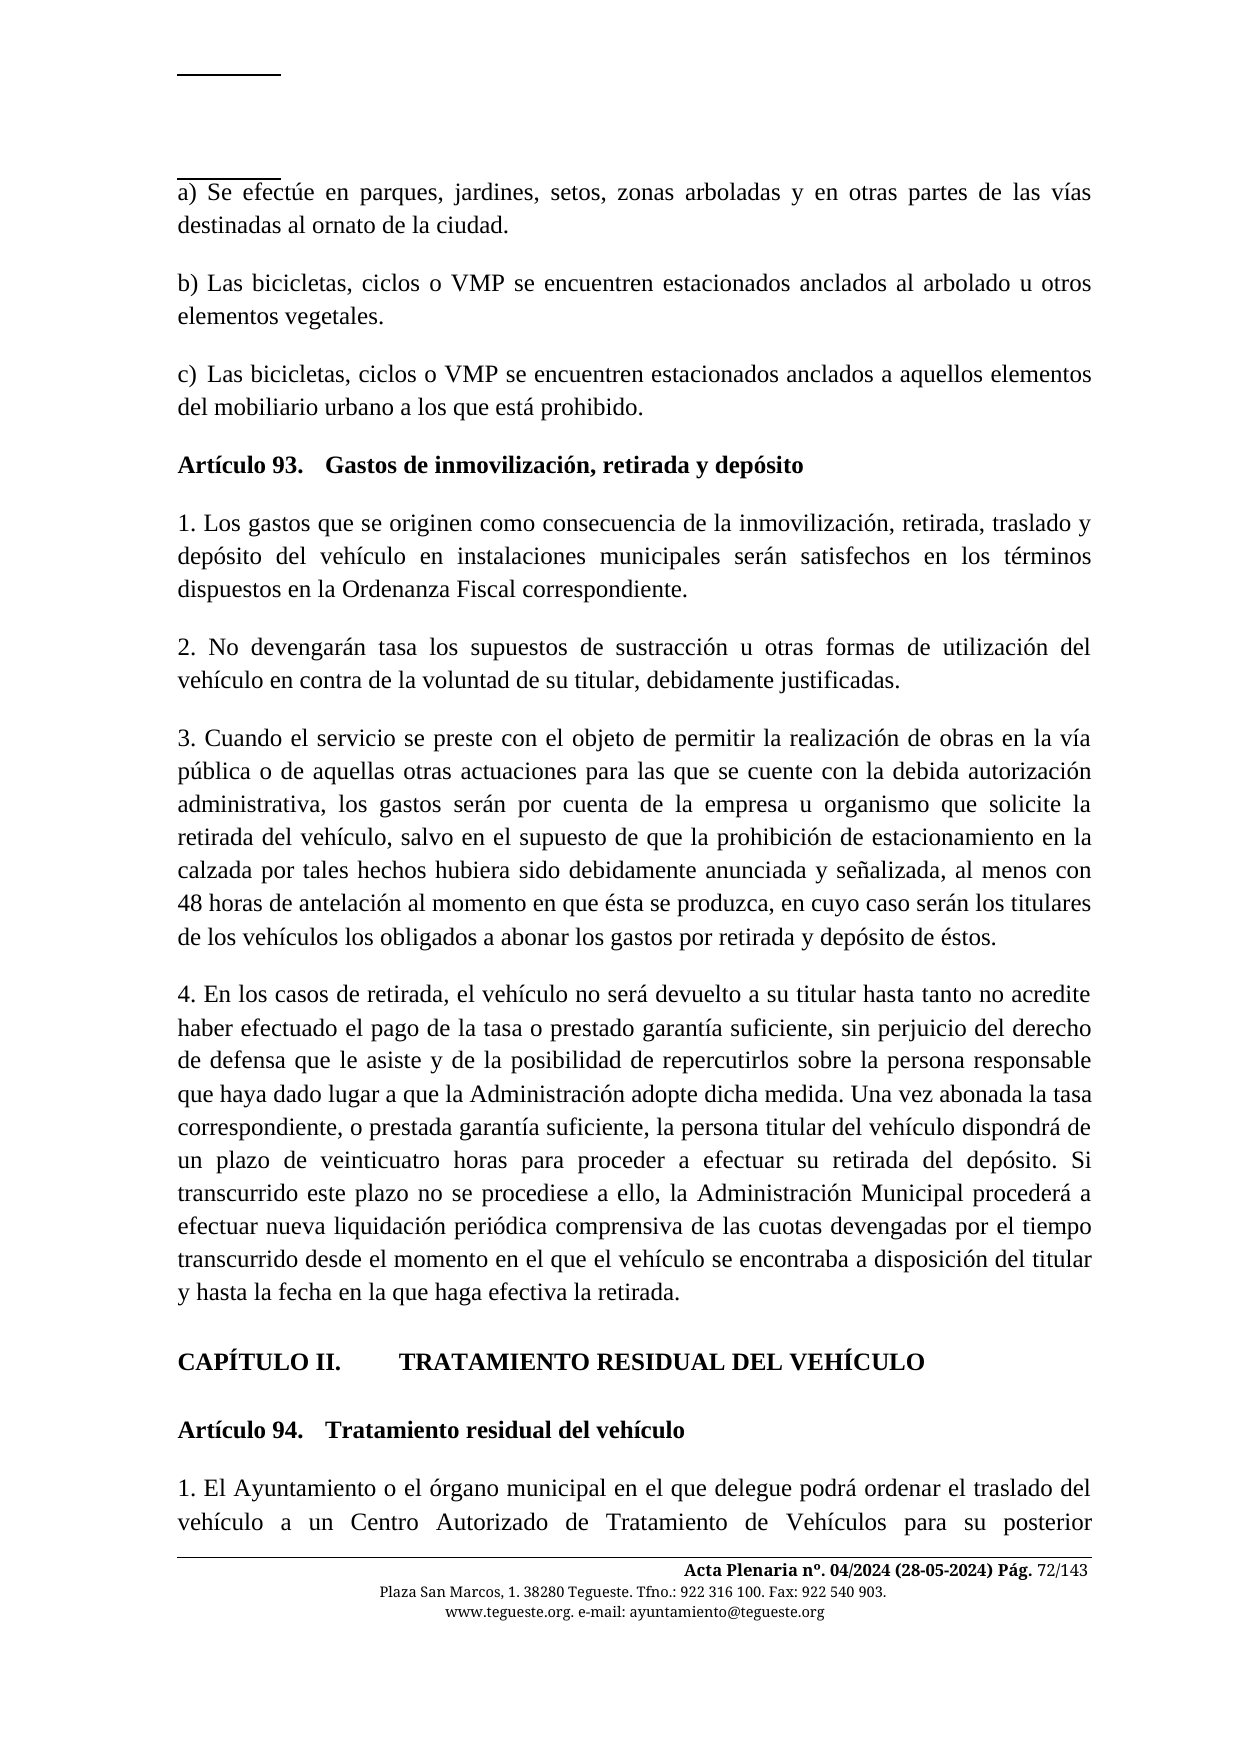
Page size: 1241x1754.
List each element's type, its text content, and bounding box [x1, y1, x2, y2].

list Tratamiento residual del vehículo [177, 1416, 1092, 1444]
text 2. No devengarán tasa los supuestos de sustracción u otras formas de utilización del vehículo en contra de la voluntad de su titular, debidamente justificadas. [177, 632, 1092, 694]
list Se efectúe en parques, jardines, setos, zonas arboladas y en otras partes de las vías destinadas al ornato de la ciudad. [177, 177, 1092, 239]
text 1. Los gastos que se originen como consecuencia de la inmovilización, retirada, traslado y depósito del vehículo en instalaciones municipales serán satisfechos en los términos dispuestos en la Ordenanza Fiscal correspondiente. [177, 508, 1092, 603]
text 1. El Ayuntamiento o el órgano municipal en el que delegue podrá ordenar el traslado del vehículo a un Centro Autorizado de Tratamiento de Vehículos para su posterior [177, 1473, 1092, 1535]
list Las bicicletas, ciclos o VMP se encuentren estacionados anclados al arbolado u otros elementos vegetales. [177, 268, 1092, 330]
text 4. En los casos de retirada, el vehículo no será devuelto a su titular hasta tanto no acredite haber efectuado el pago de la tasa o prestado garantía suficiente, sin perjuicio del derecho de defensa que le asiste y de la posibilidad de repercutirlos sobre la persona responsable que haya dado lugar a que la Administración adopte dicha medida. Una vez abonada la tasa correspondiente, o prestada garantía suficiente, la persona titular del vehículo dispondrá de un plazo de veinticuatro horas para proceder a efectuar su retirada del depósito. Si transcurrido este plazo no se procediese a ello, la Administración Municipal procederá a efectuar nueva liquidación periódica comprensiva de las cuotas devengadas por el tiempo transcurrido desde el momento en el que el vehículo se encontraba a disposición del titular y hasta la fecha en la que haga efectiva la retirada. [177, 979, 1092, 1306]
list TRATAMIENTO RESIDUAL DEL VEHÍCULO [177, 1347, 1092, 1376]
list Las bicicletas, ciclos o VMP se encuentren estacionados anclados a aquellos elementos del mobiliario urbano a los que está prohibido. [177, 359, 1092, 421]
list Gastos de inmovilización, retirada y depósito [177, 450, 1092, 479]
text 3. Cuando el servicio se preste con el objeto de permitir la realización de obras en la vía pública o de aquellas otras actuaciones para las que se cuente con la debida autorización administrativa, los gastos serán por cuenta de la empresa u organismo que solicite la retirada del vehículo, salvo en el supuesto de que la prohibición de estacionamiento en la calzada por tales hechos hubiera sido debidamente anunciada y señalizada, al menos con 48 horas de antelación al momento en que ésta se produzca, en cuyo caso serán los titulares de los vehículos los obligados a abonar los gastos por retirada y depósito de éstos. [177, 723, 1092, 950]
